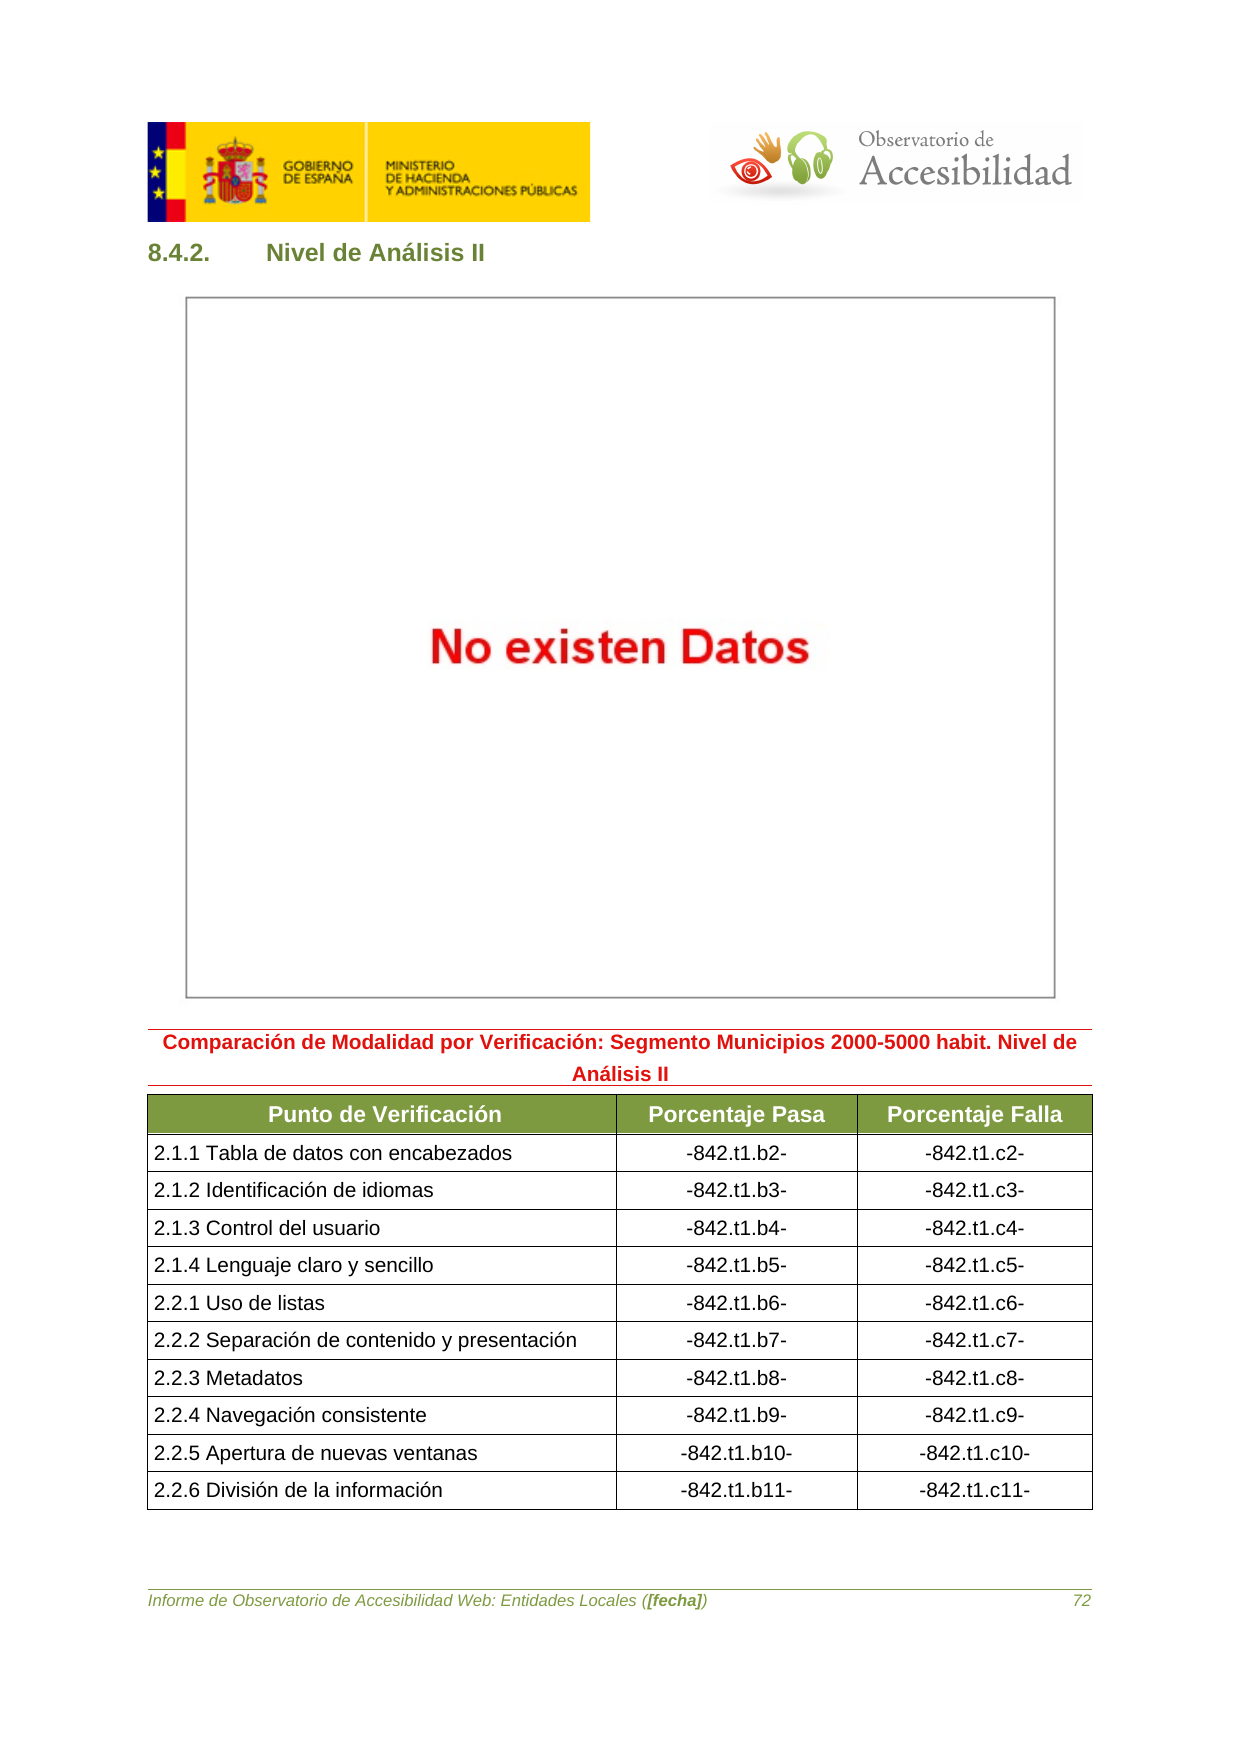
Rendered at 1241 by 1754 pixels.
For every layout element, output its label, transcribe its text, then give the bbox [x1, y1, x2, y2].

table_cell -842.t1.c4- [858, 1210, 1092, 1246]
table_cell -842.t1.b8- [617, 1360, 857, 1396]
table_cell 2.1.3 Control del usuario [148, 1210, 616, 1246]
table_cell -842.t1.b6- [617, 1285, 857, 1321]
picture [710, 122, 1086, 205]
picture [147, 122, 591, 222]
table_cell -842.t1.b11- [617, 1472, 857, 1508]
table_cell 2.2.6 División de la información [148, 1472, 616, 1508]
table_cell -842.t1.c5- [858, 1247, 1092, 1283]
table_cell -842.t1.b2- [617, 1135, 857, 1171]
table_header Porcentaje Falla [858, 1095, 1092, 1133]
table_cell -842.t1.b9- [617, 1397, 857, 1433]
table_header Porcentaje Pasa [617, 1095, 857, 1133]
table_cell -842.t1.b10- [617, 1435, 857, 1471]
table_cell 2.1.1 Tabla de datos con encabezados [148, 1135, 616, 1171]
table_cell 2.1.2 Identificación de idiomas [148, 1172, 616, 1208]
table_cell -842.t1.b7- [617, 1322, 857, 1358]
list Nivel de Análisis II [148, 238, 1092, 267]
table_cell -842.t1.c11- [858, 1472, 1092, 1508]
table_cell 2.2.5 Apertura de nuevas ventanas [148, 1435, 616, 1471]
table_cell -842.t1.c8- [858, 1360, 1092, 1396]
picture [178, 294, 1062, 1005]
table_cell 2.2.3 Metadatos [148, 1360, 616, 1396]
table_cell -842.t1.c9- [858, 1397, 1092, 1433]
table_cell 2.2.4 Navegación consistente [148, 1397, 616, 1433]
table_cell -842.t1.b4- [617, 1210, 857, 1246]
table_cell 2.2.2 Separación de contenido y presentación [148, 1322, 616, 1358]
text Comparación de Modalidad por Verificación: Segmento Municipios 2000-5000 habit. Nivel de Análisis II [148, 1030, 1092, 1085]
table_cell -842.t1.c10- [858, 1435, 1092, 1471]
table_cell -842.t1.c2- [858, 1135, 1092, 1171]
table_cell 2.2.1 Uso de listas [148, 1285, 616, 1321]
table_cell -842.t1.b3- [617, 1172, 857, 1208]
table_cell -842.t1.b5- [617, 1247, 857, 1283]
table_cell -842.t1.c6- [858, 1285, 1092, 1321]
table_cell -842.t1.c3- [858, 1172, 1092, 1208]
table_header Punto de Verificación [148, 1095, 616, 1133]
table_cell 2.1.4 Lenguaje claro y sencillo [148, 1247, 616, 1283]
table_cell -842.t1.c7- [858, 1322, 1092, 1358]
